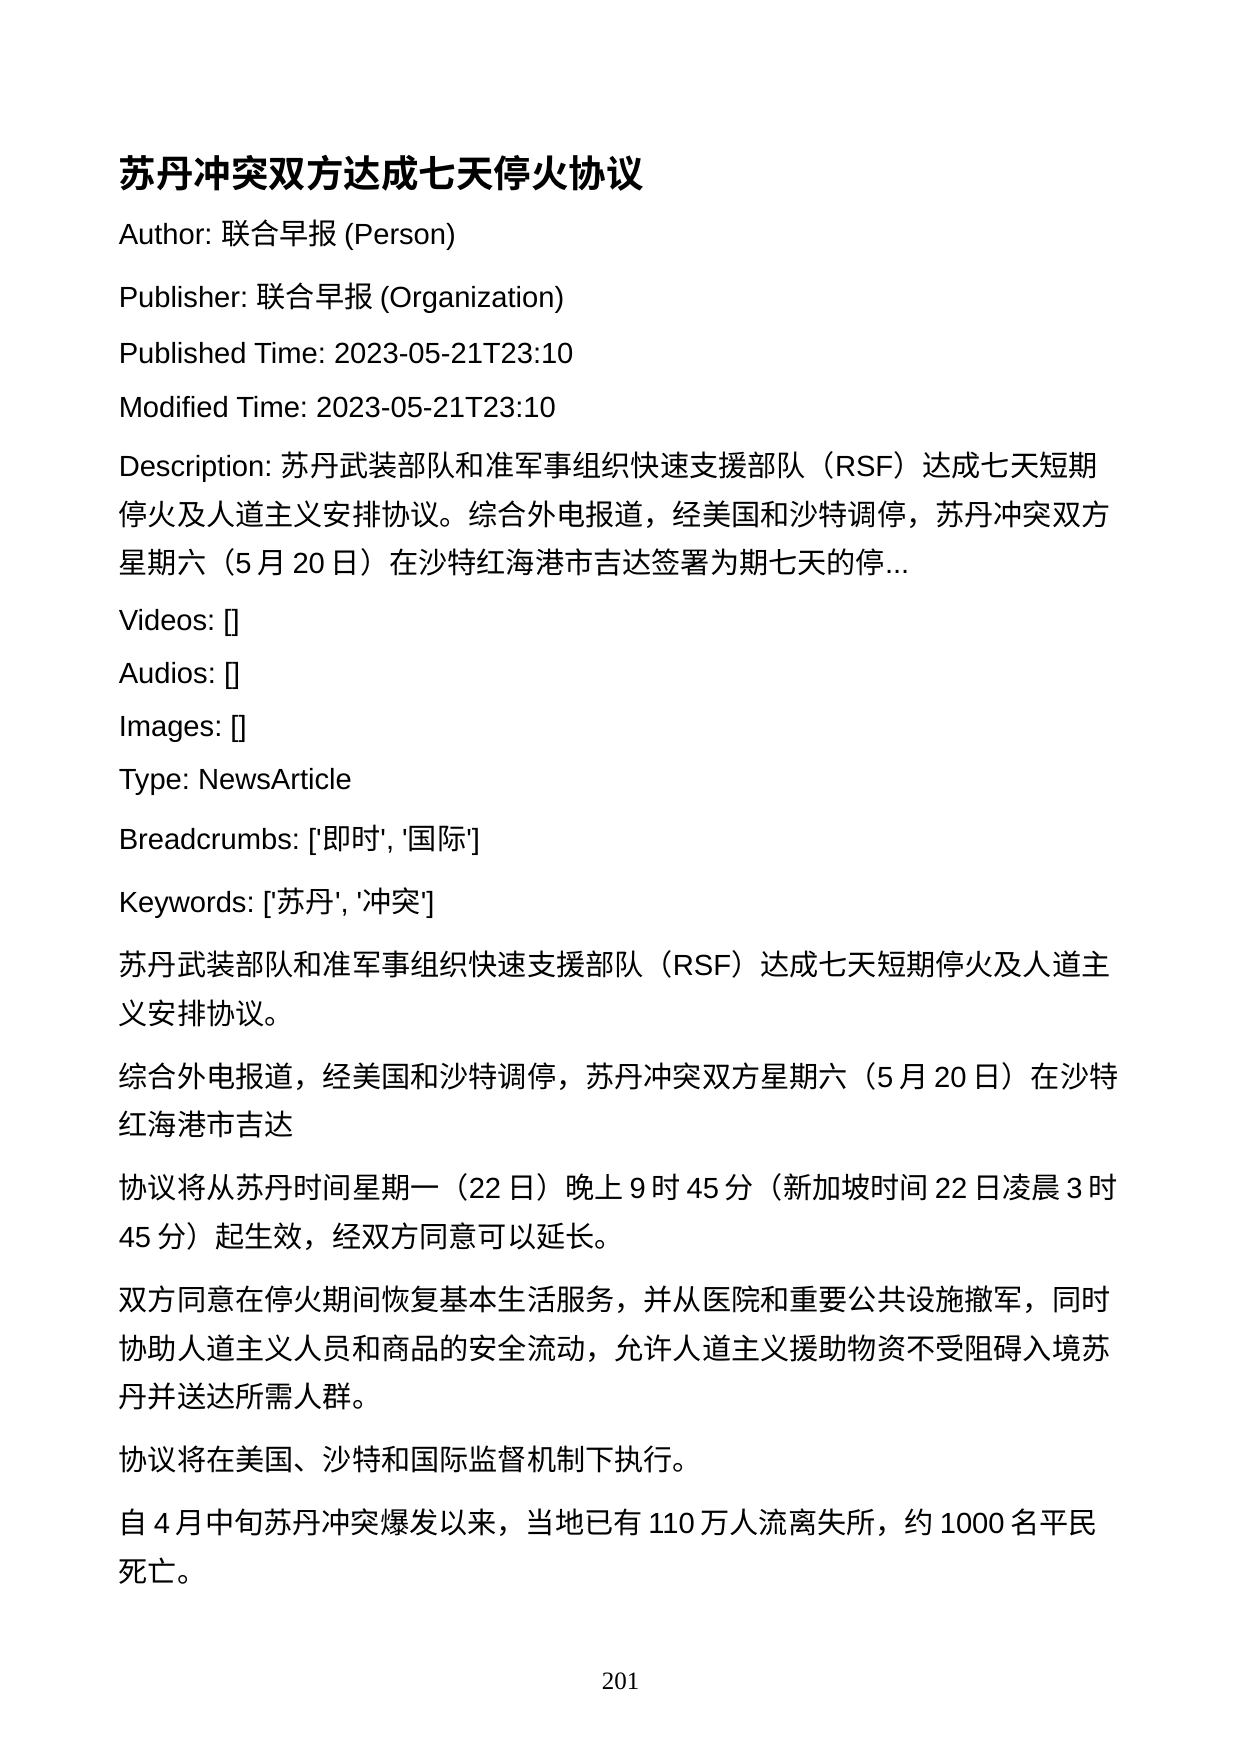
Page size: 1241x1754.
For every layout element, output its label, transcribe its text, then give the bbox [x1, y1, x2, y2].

text Audios: [] [118, 656, 1122, 690]
text Modified Time: 2023-05-21T23:10 [118, 390, 1122, 423]
text 双方同意在停火期间恢复基本生活服务，并从医院和重要公共设施撤军，同时协助人道主义人员和商品的安全流动，允许人道主义援助物资不受阻碍入境苏丹并送达所需人群。 [118, 1277, 1122, 1416]
text 协议将从苏丹时间星期一（22日）晚上9时45分（新加坡时间22日凌晨3时45分）起生效，经双方同意可以延长。 [118, 1165, 1122, 1256]
text 综合外电报道，经美国和沙特调停，苏丹冲突双方星期六（5月20日）在沙特红海港市吉达 [118, 1053, 1122, 1144]
text Videos: [] [118, 603, 1122, 637]
text 协议将在美国、沙特和国际监督机制下执行。 [118, 1437, 1122, 1479]
text Author: 联合早报 (Person) [118, 210, 1122, 253]
text Breadcrumbs: ['即时', '国际'] [118, 816, 1122, 858]
text Images: [] [118, 709, 1122, 743]
subtitle 苏丹冲突双方达成七天停火协议 [118, 143, 1122, 198]
text 苏丹武装部队和准军事组织快速支援部队（RSF）达成七天短期停火及人道主义安排协议。 [118, 942, 1122, 1033]
text Published Time: 2023-05-21T23:10 [118, 337, 1122, 370]
text Publisher: 联合早报 (Organization) [118, 273, 1122, 316]
text 自4月中旬苏丹冲突爆发以来，当地已有110万人流离失所，约1000名平民死亡。 [118, 1500, 1122, 1591]
text Keywords: ['苏丹', '冲突'] [118, 879, 1122, 921]
text Description: 苏丹武装部队和准军事组织快速支援部队（RSF）达成七天短期停火及人道主义安排协议。综合外电报道，经美国和沙特调停，苏丹冲突双方星期六（5月20日）在沙特红海港市吉达签署为期七天的停... [118, 443, 1122, 582]
text Type: NewsArticle [118, 762, 1122, 796]
